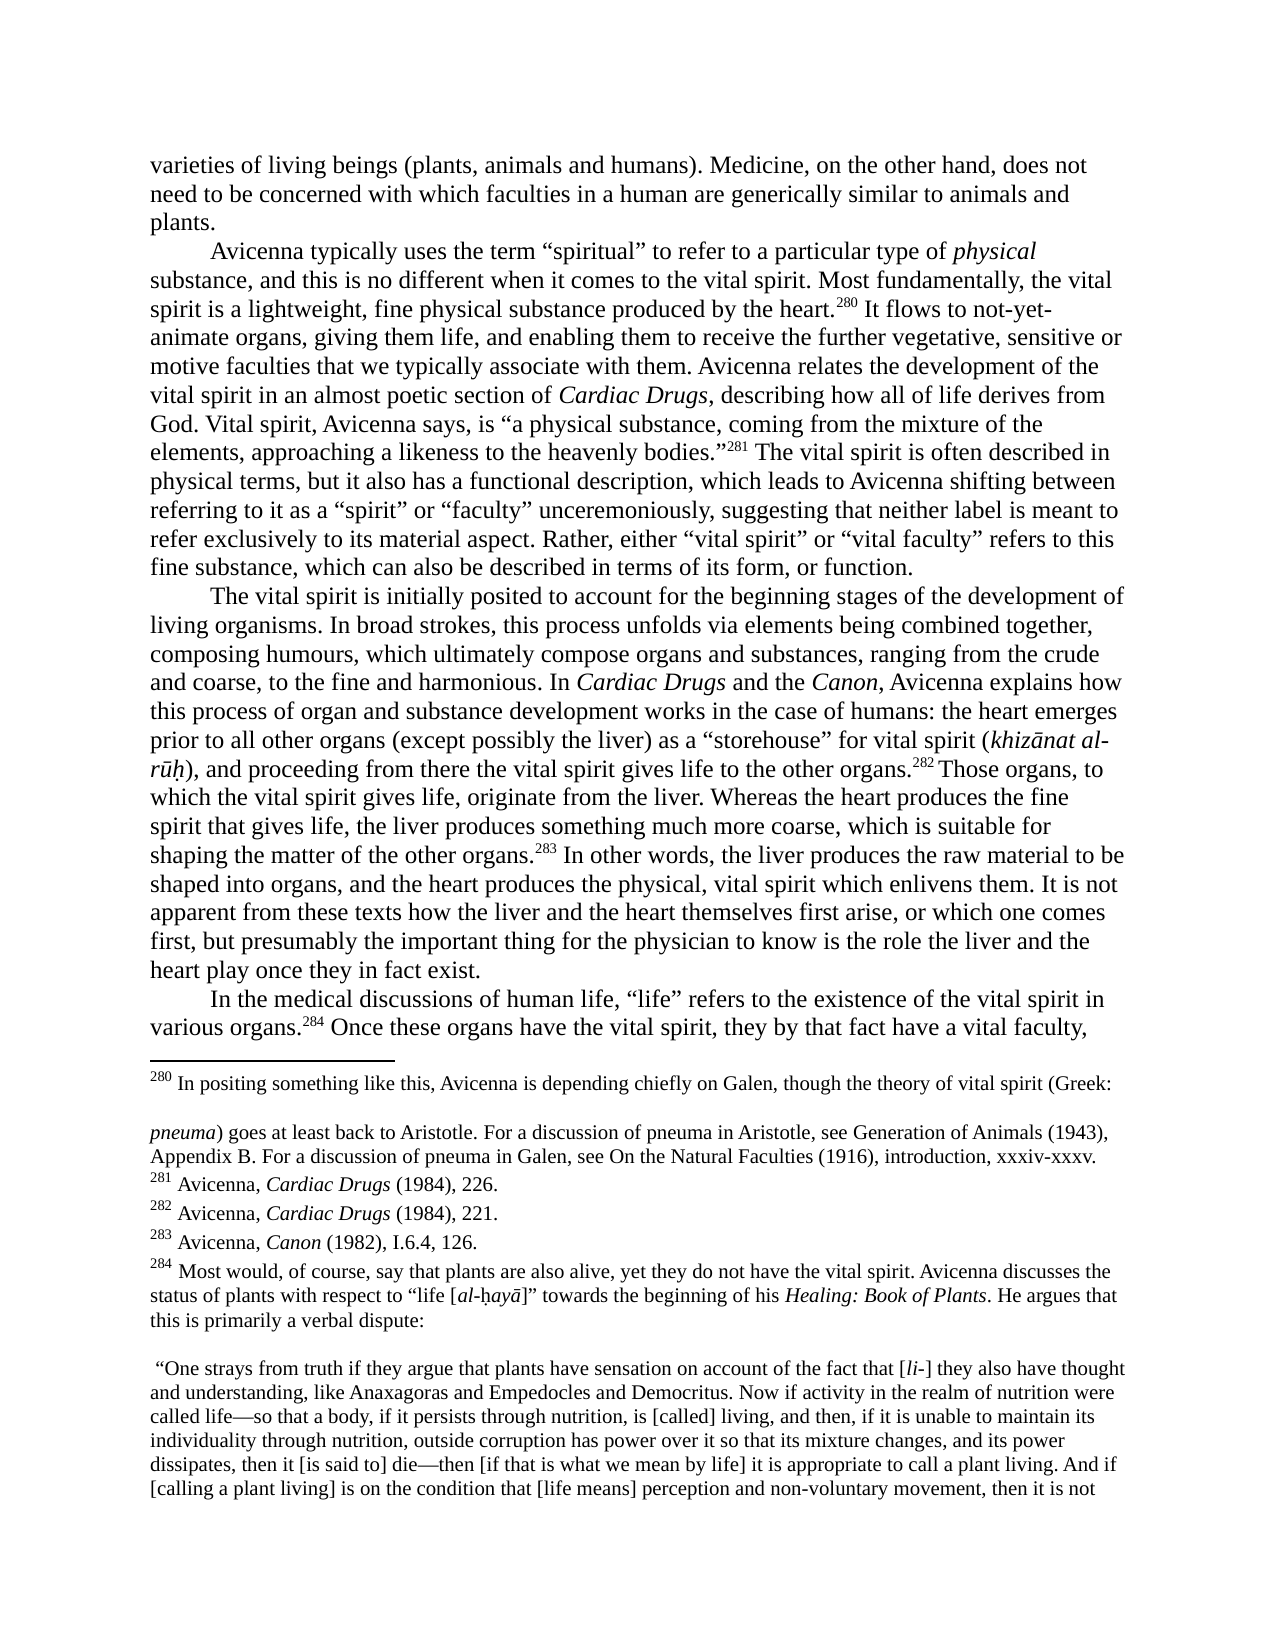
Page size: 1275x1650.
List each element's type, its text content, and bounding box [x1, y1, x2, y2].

text “One strays from truth if they argue that plants have sensation on account of the fact that [li-] they also have thought and understanding, like Anaxagoras and Empedocles and Democritus. Now if activity in the realm of nutrition were called life—so that a body, if it persists through nutrition, is [called] living, and then, if it is unable to maintain its individuality through nutrition, outside corruption has power over it so that its mixture changes, and its power dissipates, then it [is said to] die—then [if that is what we mean by life] it is appropriate to call a plant living. And if [calling a plant living] is on the condition that [life means] perception and non-voluntary movement, then it is not [150, 1356, 1125, 1500]
text In positing something like this, Avicenna is depending chiefly on Galen, though the theory of vital spirit (Greek: pneuma) goes at least back to Aristotle. For a discussion of pneuma in Aristotle, see Generation of Animals (1943), Appendix B. For a discussion of pneuma in Galen, see On the Natural Faculties (1916), introduction, xxxiv-xxxv. [150, 1067, 1125, 1168]
text Avicenna, Canon (1982), I.6.4, 126. [150, 1226, 1125, 1255]
text varieties of living beings (plants, animals and humans). Medicine, on the other hand, does not need to be concerned with which faculties in a human are generically similar to animals and plants. [150, 150, 1125, 236]
text In the medical discussions of human life, “life” refers to the existence of the vital spirit in various organs. Once these organs have the vital spirit, they by that fact have a vital faculty, [150, 984, 1125, 1041]
text Avicenna, Cardiac Drugs (1984), 226. [150, 1168, 1125, 1197]
text The vital spirit is initially posited to account for the beginning stages of the development of living organisms. In broad strokes, this process unfolds via elements being combined together, composing humours, which ultimately compose organs and substances, ranging from the crude and coarse, to the fine and harmonious. In Cardiac Drugs and the Canon, Avicenna explains how this process of organ and substance development works in the case of humans: the heart emerges prior to all other organs (except possibly the liver) as a “storehouse” for vital spirit (khizānat al-rūḥ), and proceeding from there the vital spirit gives life to the other organs. Those organs, to which the vital spirit gives life, originate from the liver. Whereas the heart produces the fine spirit that gives life, the liver produces something much more coarse, which is suitable for shaping the matter of the other organs. In other words, the liver produces the raw material to be shaped into organs, and the heart produces the physical, vital spirit which enlivens them. It is not apparent from these texts how the liver and the heart themselves first arise, or which one comes first, but presumably the important thing for the physician to know is the role the liver and the heart play once they in fact exist. [150, 581, 1125, 984]
text Avicenna typically uses the term “spiritual” to refer to a particular type of physical substance, and this is no different when it comes to the vital spirit. Most fundamentally, the vital spirit is a lightweight, fine physical substance produced by the heart. It flows to not-yet-animate organs, giving them life, and enabling them to receive the further vegetative, sensitive or motive faculties that we typically associate with them. Avicenna relates the development of the vital spirit in an almost poetic section of Cardiac Drugs, describing how all of life derives from God. Vital spirit, Avicenna says, is “a physical substance, coming from the mixture of the elements, approaching a likeness to the heavenly bodies.” The vital spirit is often described in physical terms, but it also has a functional description, which leads to Avicenna shifting between referring to it as a “spirit” or “faculty” unceremoniously, suggesting that neither label is meant to refer exclusively to its material aspect. Rather, either “vital spirit” or “vital faculty” refers to this fine substance, which can also be described in terms of its form, or function. [150, 236, 1125, 581]
text Avicenna, Cardiac Drugs (1984), 221. [150, 1197, 1125, 1226]
text Most would, of course, say that plants are also alive, yet they do not have the vital spirit. Avicenna discusses the status of plants with respect to “life [al-ḥayā]” towards the beginning of his Healing: Book of Plants. He argues that this is primarily a verbal dispute: [150, 1255, 1125, 1332]
